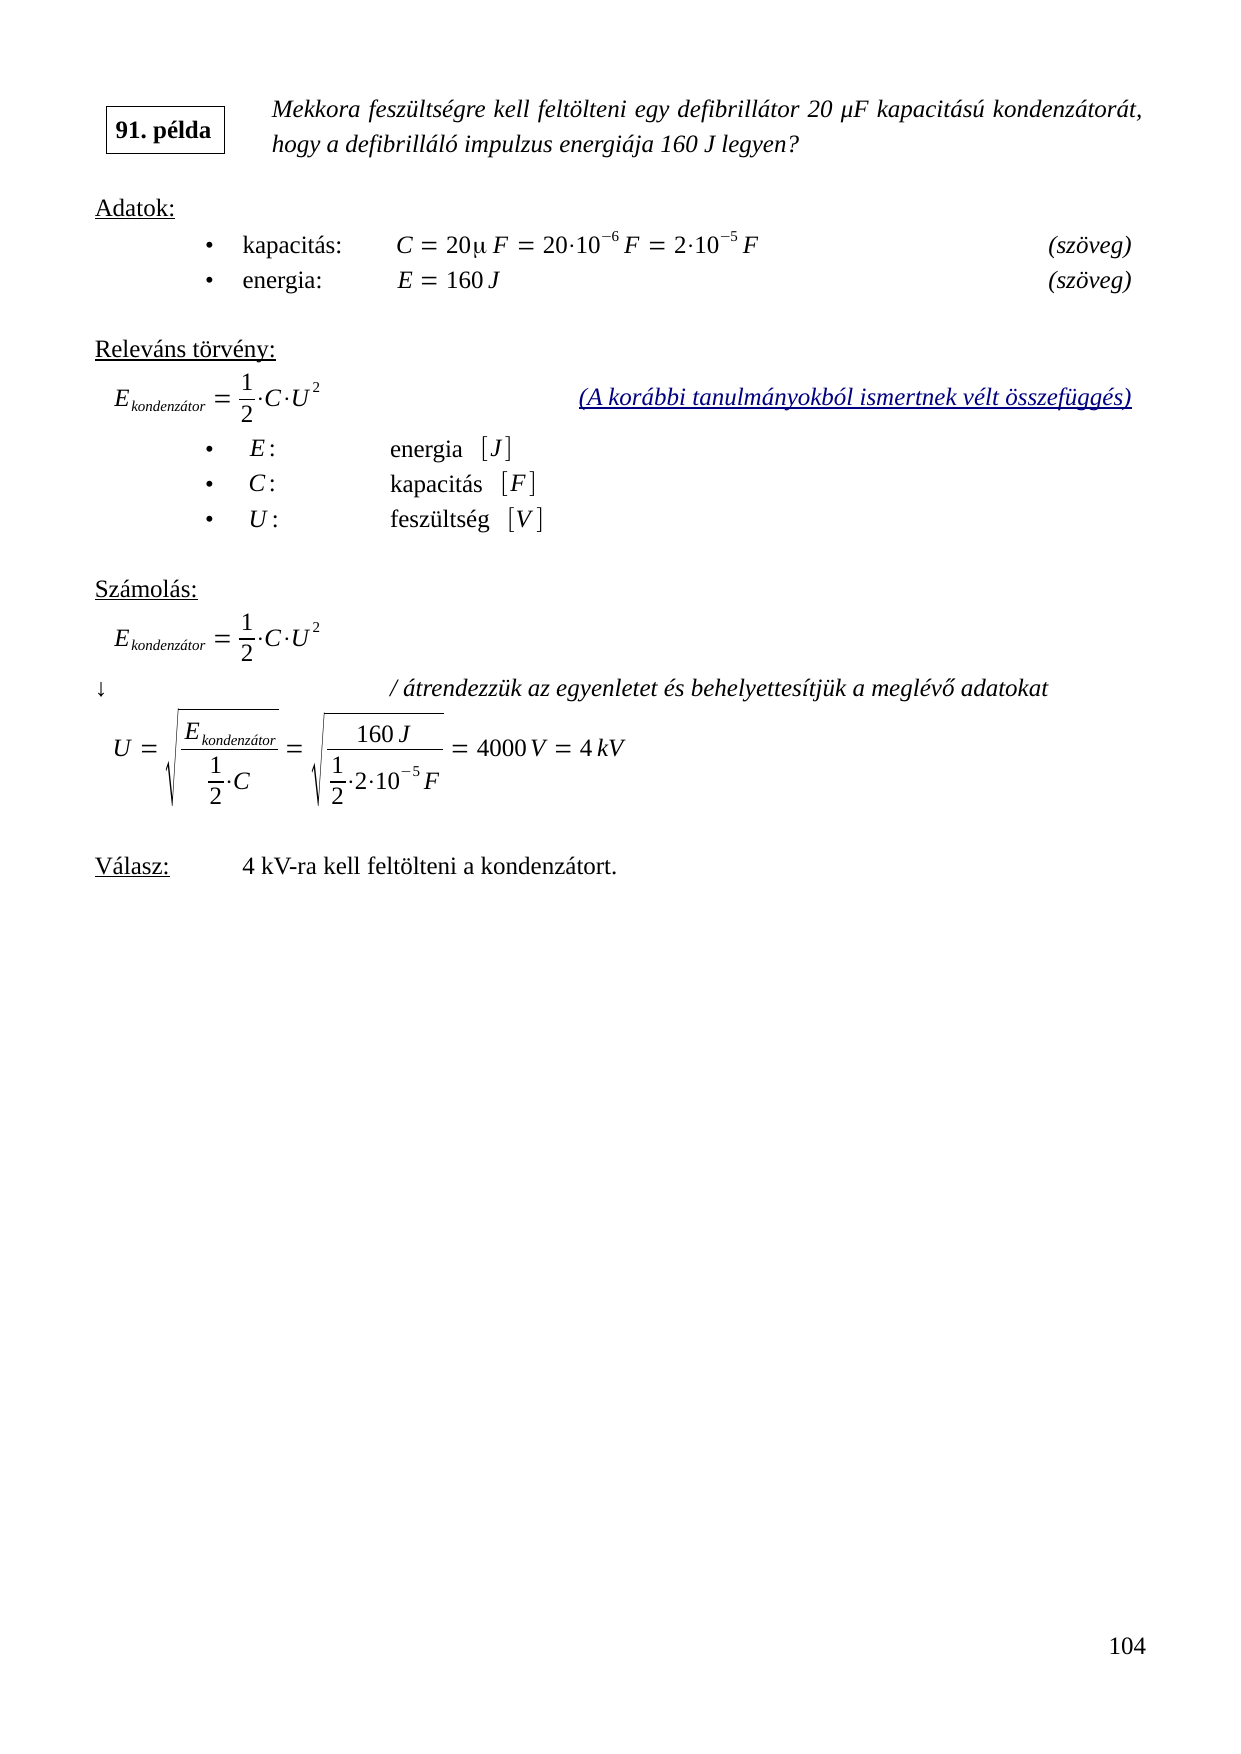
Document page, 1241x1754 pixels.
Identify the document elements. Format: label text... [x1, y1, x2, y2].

list energia [205, 434, 1146, 463]
text Válasz: 4 kV-ra kell feltölteni a kondenzátort. [94, 851, 1146, 880]
text (A korábbi tanulmányokból ismertnek vélt összefüggés) [94, 369, 1146, 428]
list energia: (szöveg) [205, 265, 1146, 294]
text Releváns törvény: [94, 334, 1146, 363]
list feszültség [205, 504, 1146, 534]
text ↓ / átrendezzük az egyenletet és behelyettesítjük a meglévő adatokat [94, 673, 1146, 702]
subtitle 91. példa [115, 115, 216, 144]
text Adatok: [94, 193, 1146, 222]
text Mekkora feszültségre kell feltölteni egy defibrillátor 20 μF kapacitású kondenzátorát, hogy a defibrilláló impulzus energiája 160 J legyen? [272, 94, 1146, 158]
list kapacitás: (szöveg) [205, 227, 1146, 260]
list Számolás: [94, 574, 1146, 603]
text [107, 107, 224, 153]
list kapacitás [205, 469, 1146, 498]
